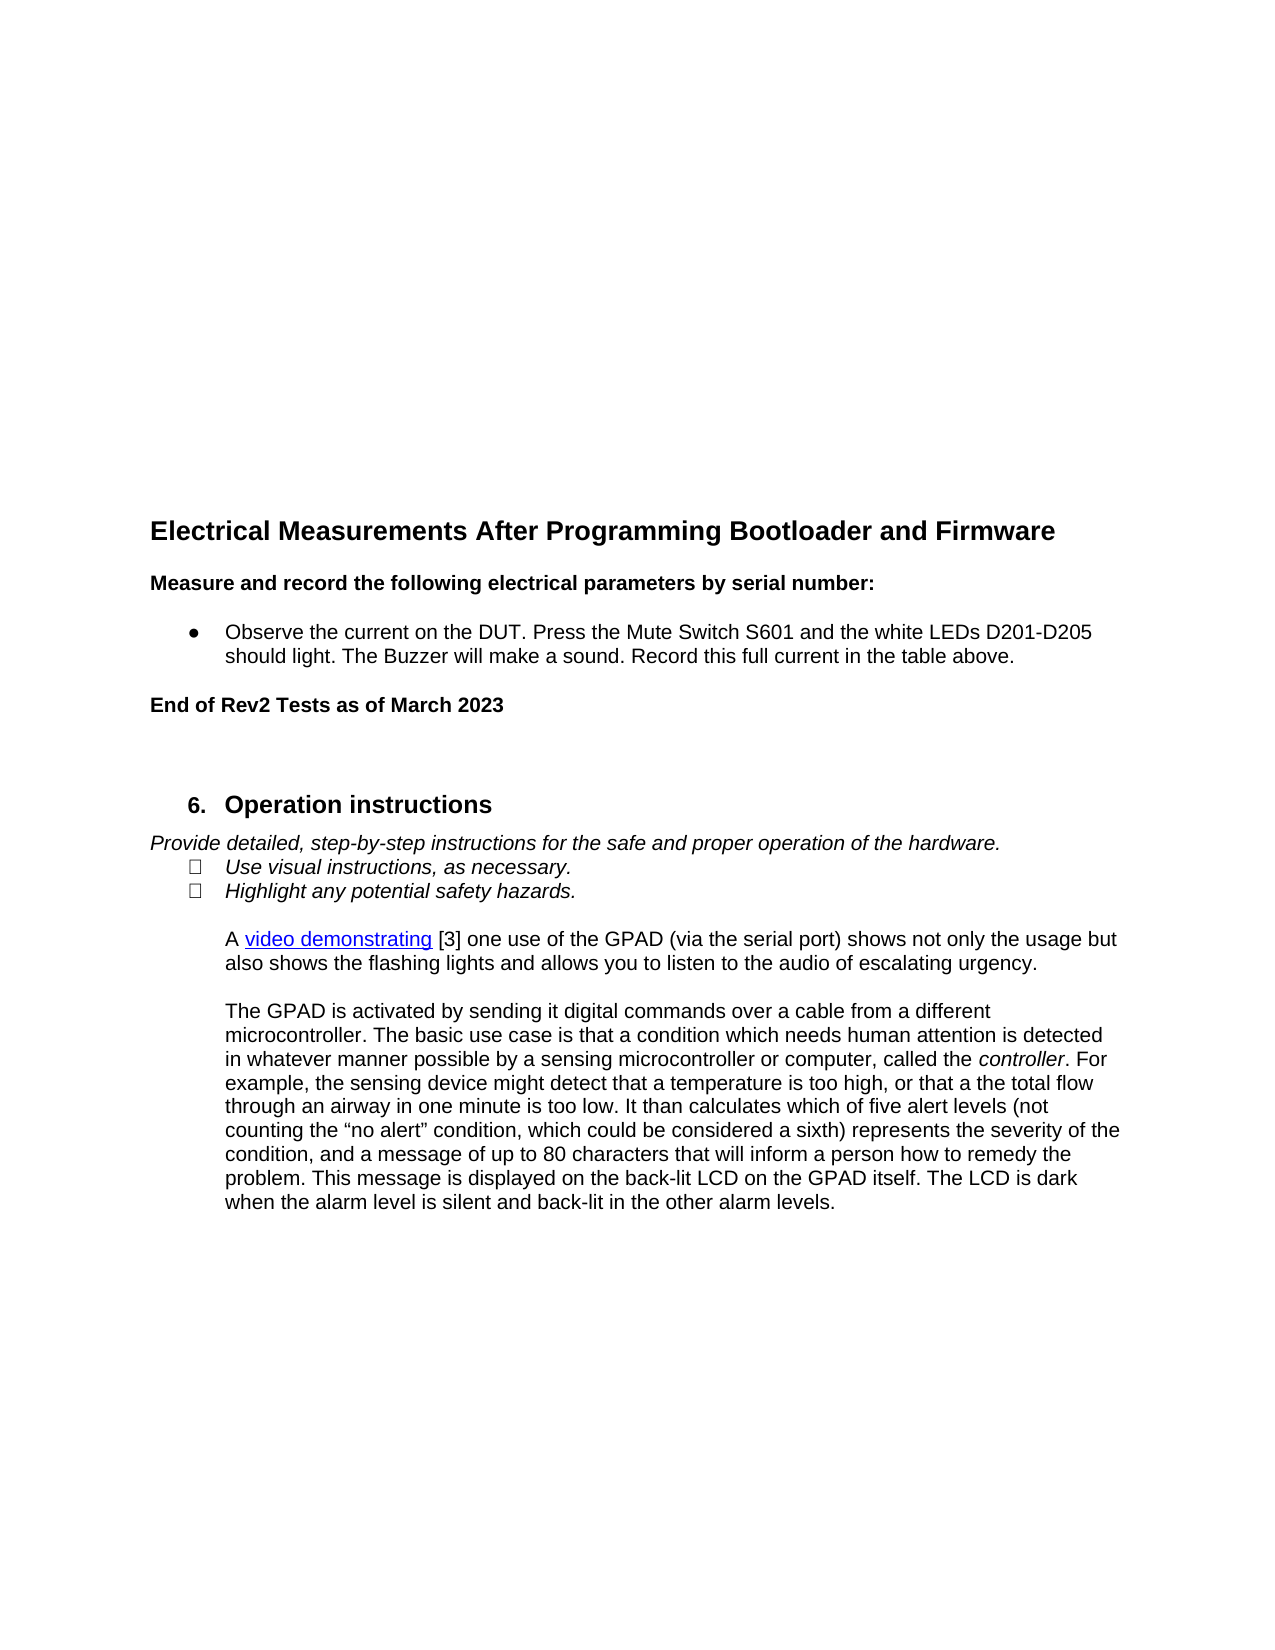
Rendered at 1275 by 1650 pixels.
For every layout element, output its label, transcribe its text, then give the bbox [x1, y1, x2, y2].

subtitle Electrical Measurements After Programming Bootloader and Firmware [150, 514, 1125, 546]
text End of Rev2 Tests as of March 2023 [150, 693, 1125, 717]
text Provide detailed, step-by-step instructions for the safe and proper operation of the hardware. [150, 831, 1125, 855]
list Operation instructions [187, 789, 1125, 818]
text The GPAD is activated by sending it digital commands over a cable from a different microcontroller. The basic use case is that a condition which needs human attention is detected in whatever manner possible by a sensing microcontroller or computer, called the controller. For example, the sensing device might detect that a temperature is too high, or that a the total flow through an airway in one minute is too low. It than calculates which of five alert levels (not counting the “no alert” condition, which could be considered a sixth) represents the severity of the condition, and a message of up to 80 characters that will inform a person how to remedy the problem. This message is displayed on the back-lit LCD on the GPAD itself. The LCD is dark when the alarm level is silent and back-lit in the other alarm levels. [225, 998, 1125, 1214]
text Measure and record the following electrical parameters by serial number: [150, 571, 1125, 595]
list Observe the current on the DUT. Press the Mute Switch S601 and the white LEDs D201-D205 should light. The Buzzer will make a sound. Record this full current in the table above. [187, 620, 1125, 668]
list Highlight any potential safety hazards. [187, 879, 1125, 903]
list Use visual instructions, as necessary. [187, 855, 1125, 879]
text A video demonstrating [3] one use of the GPAD (via the serial port) shows not only the usage but also shows the flashing lights and allows you to listen to the audio of escalating urgency. [225, 927, 1125, 974]
